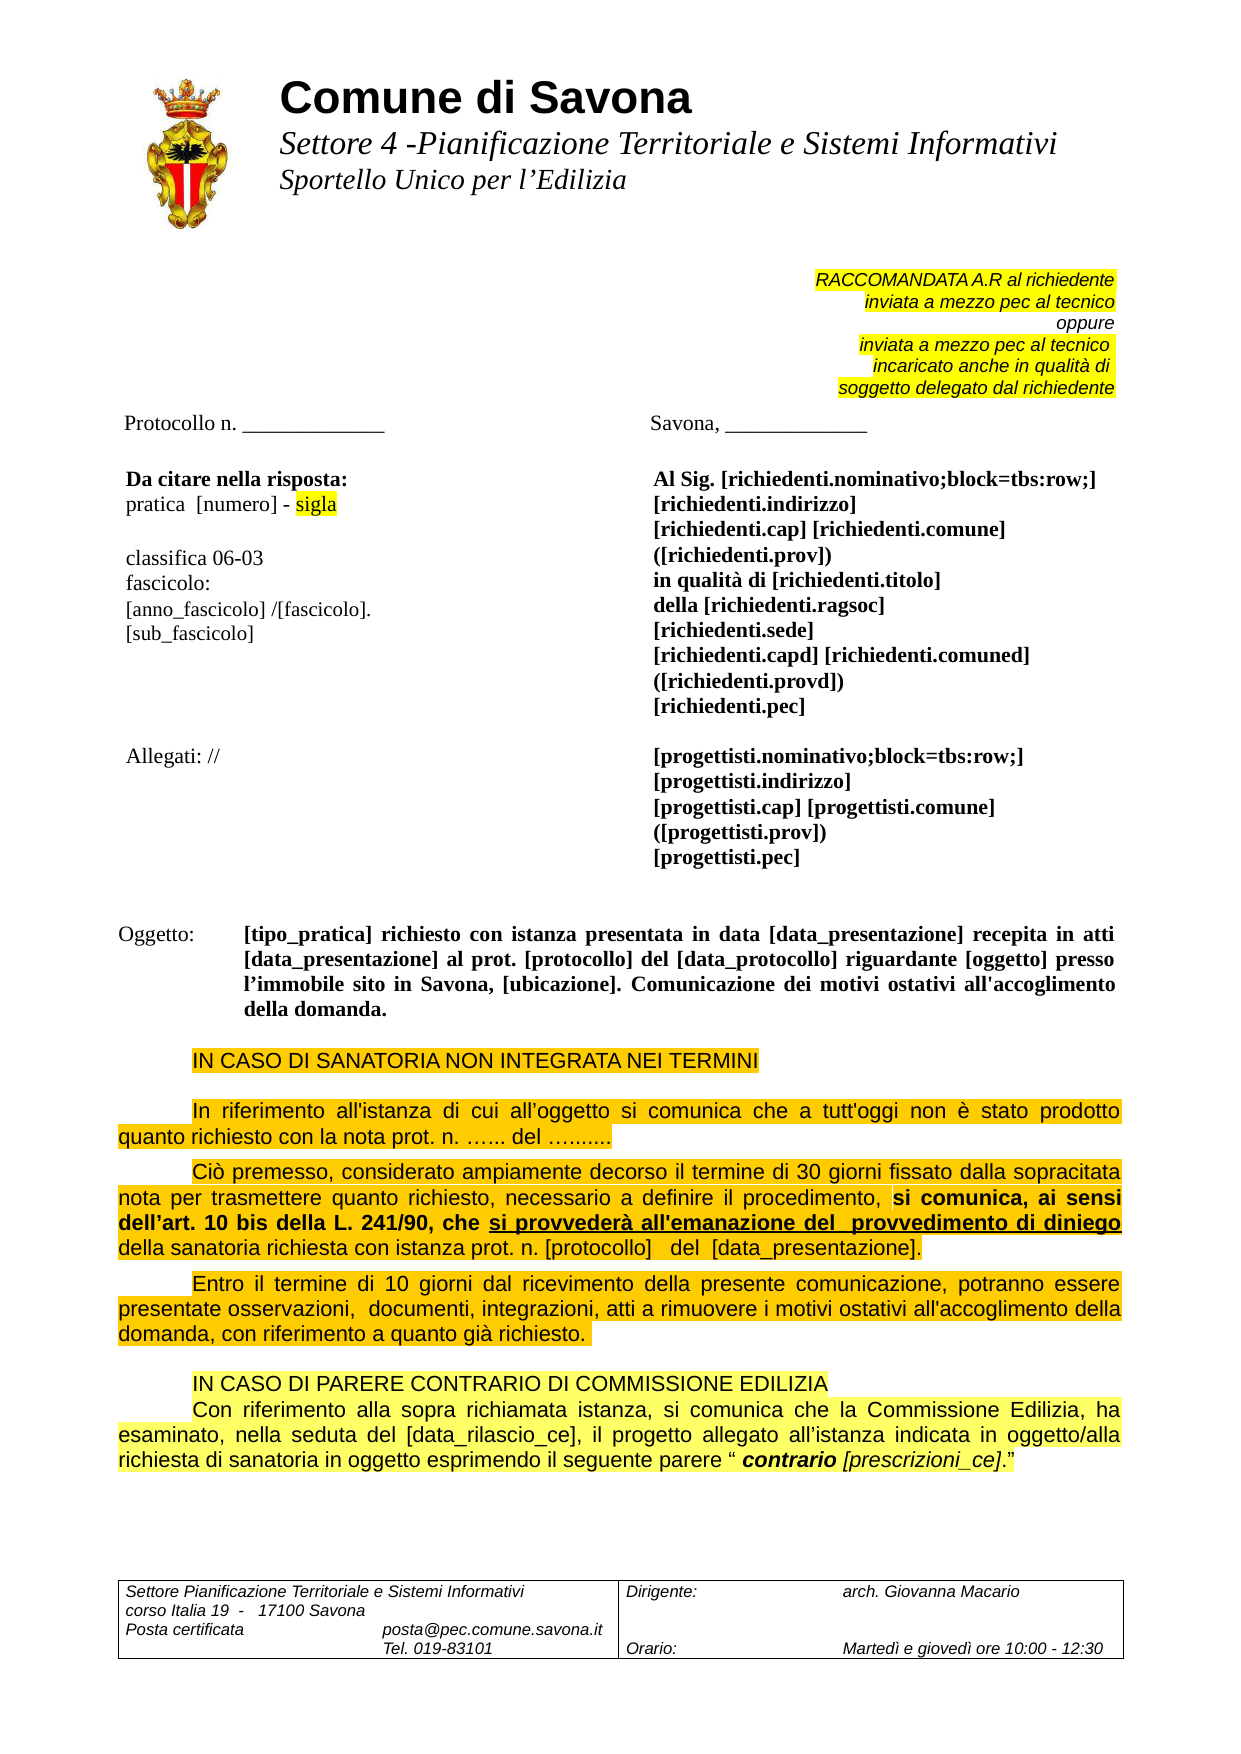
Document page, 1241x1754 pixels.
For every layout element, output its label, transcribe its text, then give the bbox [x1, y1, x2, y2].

table_cell Protocollo n. _____________ [118, 404, 644, 441]
table_header [118, 263, 644, 404]
text Ciò premesso, considerato ampiamente decorso il termine di 30 giorni fissato dalla sopracitata nota per trasmettere quanto richiesto, necessario a definire il procedimento, si comunica, ai sensi dell’art. 10 bis della L. 241/90, che si provvederà all'emanazione del provvedimento di diniego della sanatoria richiesta con istanza prot. n. [protocollo] del [data_presentazione]. [118, 1159, 1122, 1260]
table_header Oggetto: [111, 921, 236, 1022]
table_header [451, 466, 646, 743]
text Con riferimento alla sopra richiamata istanza, si comunica che la Commissione Edilizia, ha esaminato, nella seduta del [data_rilascio_ce], il progetto allegato all’istanza indicata in oggetto/alla richiesta di sanatoria in oggetto esprimendo il seguente parere “ contrario [prescrizioni_ce].” [118, 1397, 1122, 1472]
table_header [tipo_pratica] richiesto con istanza presentata in data [data_presentazione] recepita in atti [data_presentazione] al prot. [protocollo] del [data_protocollo] riguardante [oggetto] presso l’immobile sito in Savona, [ubicazione]. Comunicazione dei motivi ostativi all'accoglimento della domanda. [236, 921, 1123, 1022]
text IN CASO DI PARERE CONTRARIO DI COMMISSIONE EDILIZIA [118, 1371, 1122, 1397]
table_cell Savona, _____________ [644, 404, 1122, 441]
text In riferimento all'istanza di cui all’oggetto si comunica che a tutt'oggi non è stato prodotto quanto richiesto con la nota prot. n. …... del …....... [118, 1098, 1122, 1149]
table_header Da citare nella risposta: pratica [numero] - sigla classifica 06-03 fascicolo: [anno_fascicolo] /[fascicolo].[sub_fascicolo] [118, 466, 451, 743]
text IN CASO DI SANATORIA NON INTEGRATA NEI TERMINI [118, 1048, 1122, 1073]
table_header Al Sig. [richiedenti.nominativo;block=tbs:row;] [richiedenti.indirizzo] [richiedenti.cap] [richiedenti.comune] ([richiedenti.prov]) in qualità di [richiedenti.titolo] della [richiedenti.ragsoc] [richiedenti.sede] [richiedenti.capd] [richiedenti.comuned] ([richiedenti.provd]) [richiedenti.pec] [646, 466, 1119, 743]
table_header RACCOMANDATA A.R al richiedente inviata a mezzo pec al tecnico oppure inviata a mezzo pec al tecnico incaricato anche in qualità di soggetto delegato dal richiedente [644, 263, 1122, 404]
table_cell Allegati: // [118, 743, 451, 896]
table_cell [progettisti.nominativo;block=tbs:row;] [progettisti.indirizzo] [progettisti.cap] [progettisti.comune] ([progettisti.prov]) [progettisti.pec] [646, 743, 1119, 896]
picture [125, 79, 249, 229]
text Entro il termine di 10 giorni dal ricevimento della presente comunicazione, potranno essere presentate osservazioni, documenti, integrazioni, atti a rimuovere i motivi ostativi all'accoglimento della domanda, con riferimento a quanto già richiesto. [118, 1271, 1122, 1346]
table_cell [451, 743, 646, 896]
